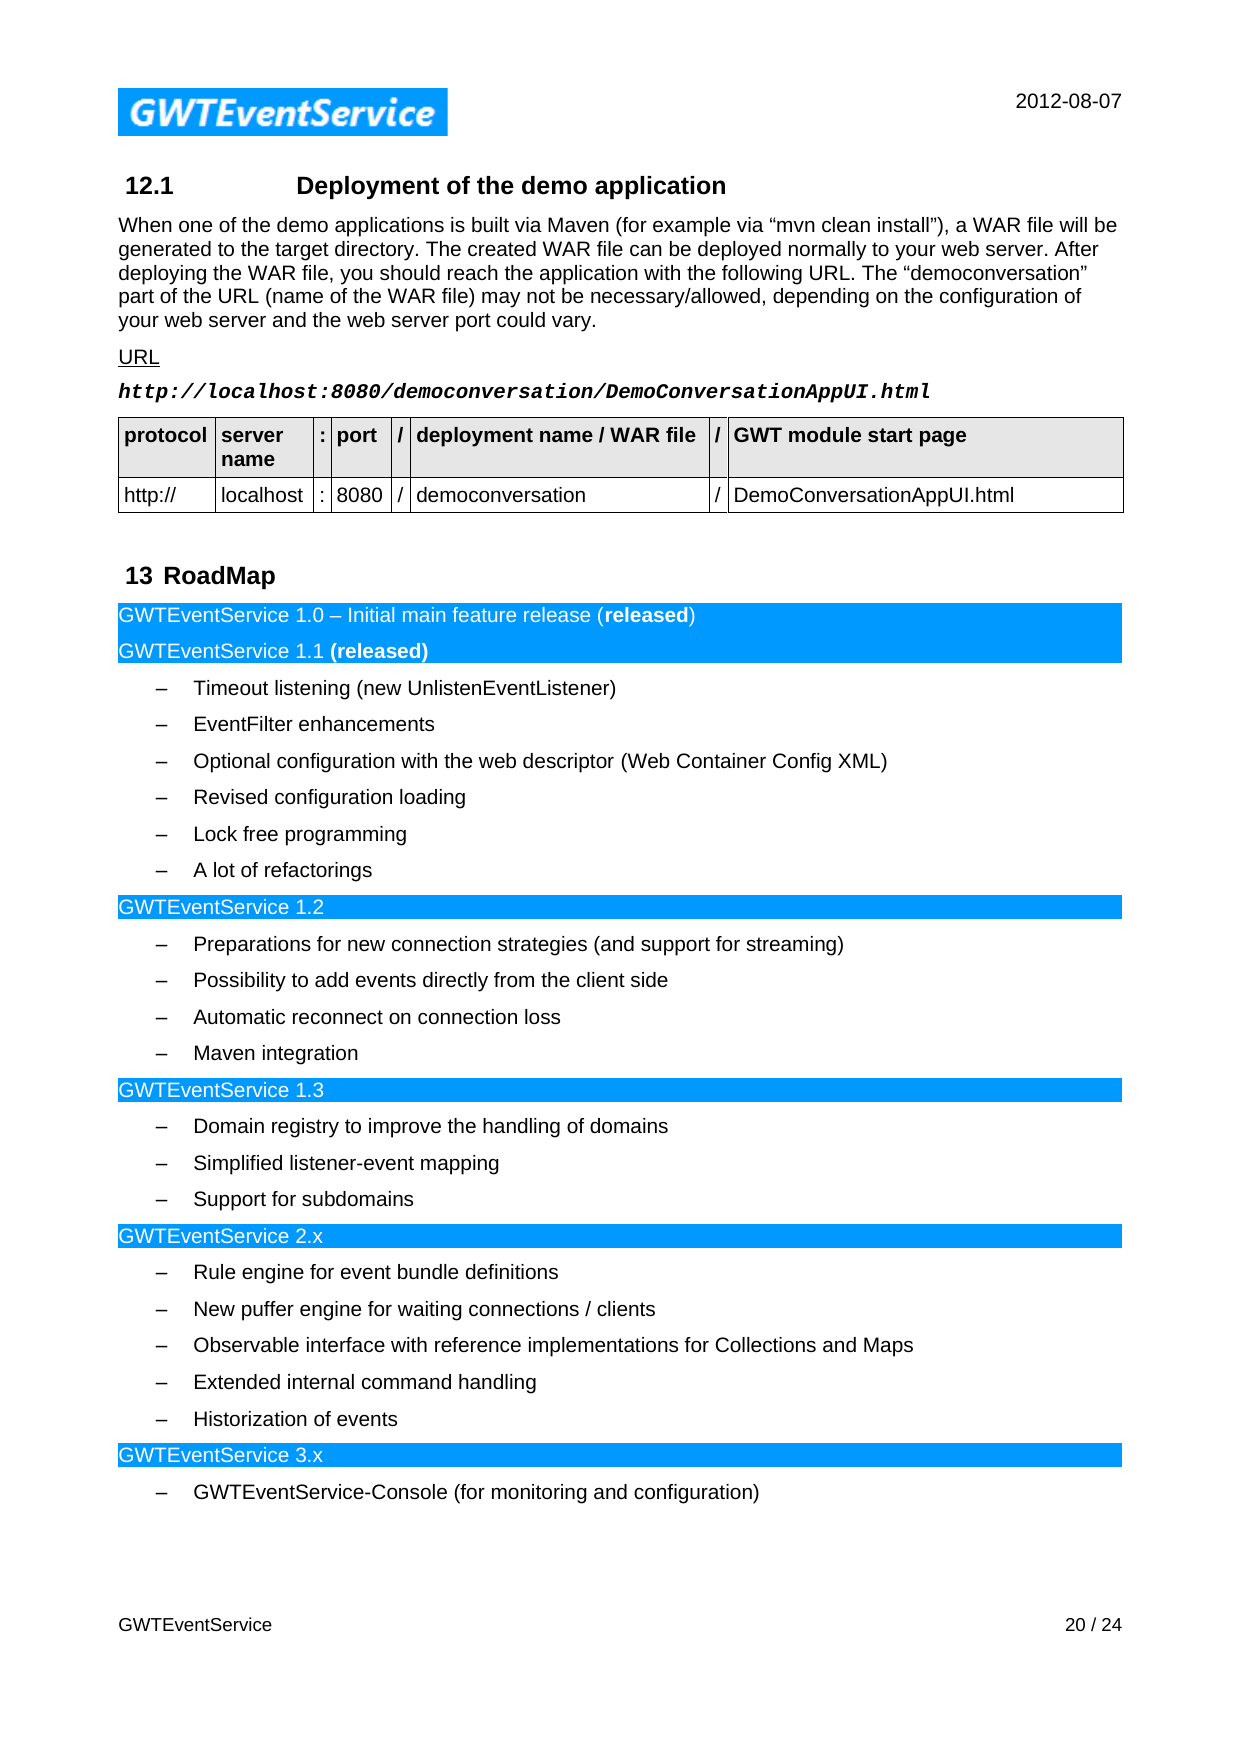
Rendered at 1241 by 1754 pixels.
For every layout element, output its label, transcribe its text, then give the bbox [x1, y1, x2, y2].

table_header server name [216, 418, 313, 477]
text http://localhost:8080/democonversation/DemoConversationAppUI.html [118, 381, 1122, 405]
list GWTEventService-Console (for monitoring and configuration) [156, 1479, 1122, 1503]
table_cell democonversation [411, 478, 709, 512]
text When one of the demo applications is built via Maven (for example via “mvn clean install”), a WAR file will be generated to the target directory. The created WAR file can be deployed normally to your web server. After deploying the WAR file, you should reach the application with the following URL. The “democonversation” part of the URL (name of the WAR file) may not be necessary/allowed, depending on the configuration of your web server and the web server port could vary. [118, 212, 1122, 332]
list Rule engine for event bundle definitions [156, 1260, 1122, 1284]
table_cell localhost [216, 478, 313, 512]
subtitle RoadMap [118, 561, 1122, 590]
text GWTEventService 1.2 [118, 895, 1122, 919]
table_header / [392, 418, 410, 477]
list Simplified listener-event mapping [156, 1151, 1122, 1175]
text GWTEventService 1.0 – Initial main feature release (released) [118, 603, 1122, 627]
picture [118, 88, 448, 136]
list Possibility to add events directly from the client side [156, 968, 1122, 992]
list Preparations for new connection strategies (and support for streaming) [156, 931, 1122, 955]
subtitle Deployment of the demo application [118, 171, 1122, 200]
table_header GWT module start page [729, 418, 1123, 477]
table_header protocol [119, 418, 215, 477]
table_header deployment name / WAR file [411, 418, 709, 477]
table_cell : [314, 478, 331, 512]
table_header port [332, 418, 391, 477]
table_cell / [710, 478, 727, 512]
list Automatic reconnect on connection loss [156, 1004, 1122, 1028]
list Historization of events [156, 1406, 1122, 1431]
list Observable interface with reference implementations for Collections and Maps [156, 1333, 1122, 1357]
text GWTEventService 1.3 [118, 1078, 1122, 1102]
list Domain registry to improve the handling of domains [156, 1114, 1122, 1138]
list Lock free programming [156, 822, 1122, 846]
text GWTEventService 3.x [118, 1443, 1122, 1467]
list EventFilter enhancements [156, 712, 1122, 736]
table_cell DemoConversationAppUI.html [729, 478, 1123, 512]
list Maven integration [156, 1041, 1122, 1065]
table_cell / [392, 478, 410, 512]
table_header / [710, 418, 727, 477]
table_cell http:// [119, 478, 215, 512]
text GWTEventService 2.x [118, 1224, 1122, 1248]
table_cell 8080 [332, 478, 391, 512]
list Revised configuration loading [156, 785, 1122, 809]
text URL [118, 345, 1122, 369]
list A lot of refactorings [156, 858, 1122, 882]
text GWTEventService 1.1 (released) [118, 639, 1122, 663]
list Extended internal command handling [156, 1370, 1122, 1394]
list New puffer engine for waiting connections / clients [156, 1297, 1122, 1321]
list Optional configuration with the web descriptor (Web Container Config XML) [156, 749, 1122, 773]
list Timeout listening (new UnlistenEventListener) [156, 676, 1122, 699]
list Support for subdomains [156, 1187, 1122, 1211]
table_header : [314, 418, 331, 477]
